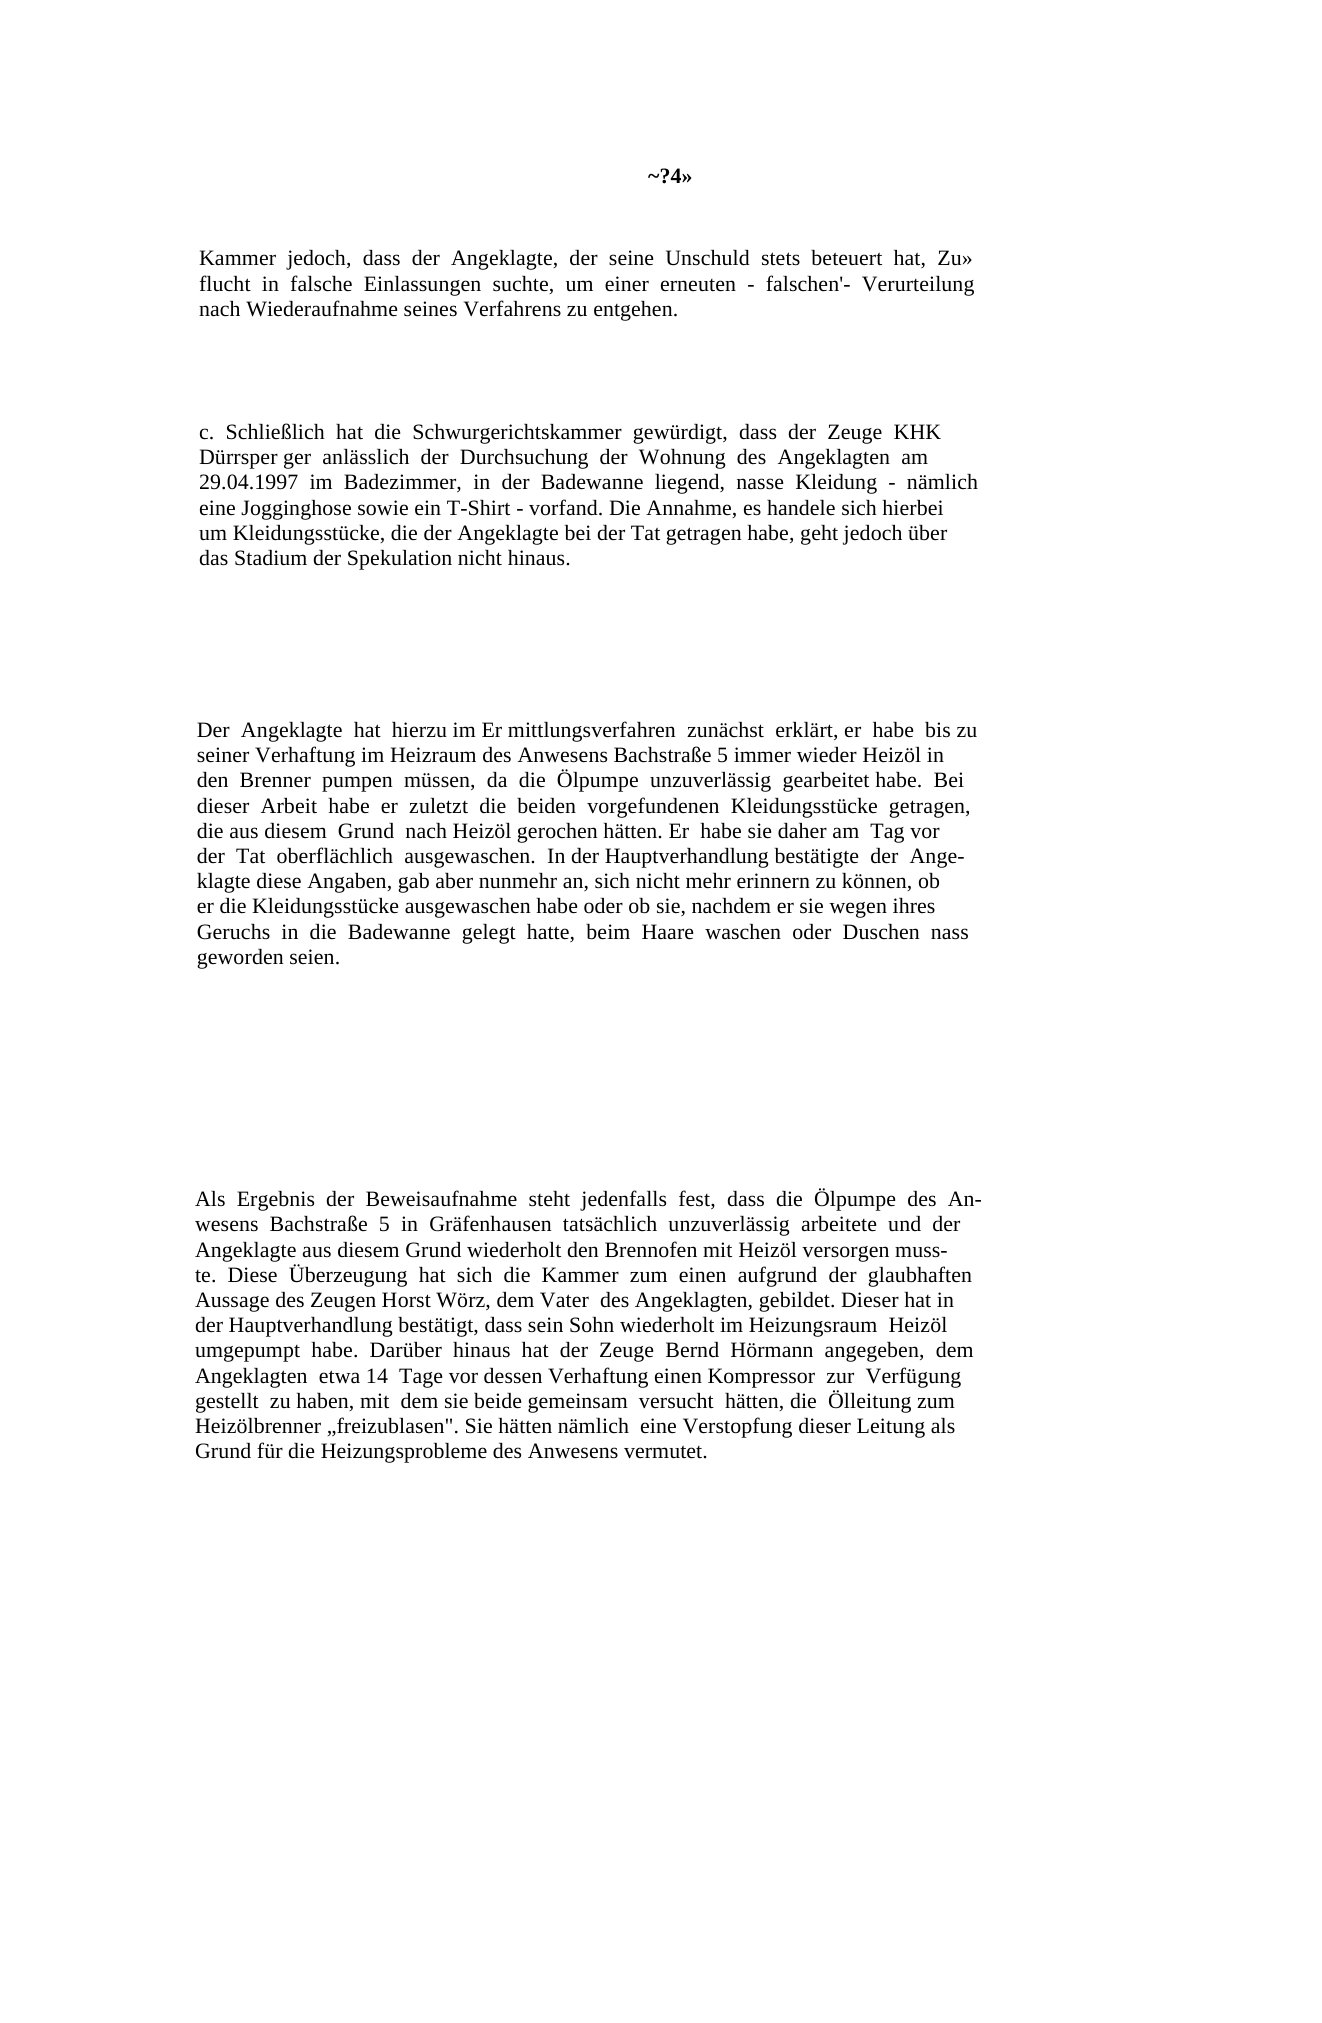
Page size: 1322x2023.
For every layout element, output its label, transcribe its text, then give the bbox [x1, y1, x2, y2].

text dieser Arbeit habe er zuletzt die beiden vorgefundenen Kleidungsstücke getragen, [197, 793, 1296, 818]
text Grund für die Heizungsprobleme des Anwesens vermutet. [195, 1438, 1296, 1463]
text Angeklagten etwa 14 Tage vor dessen Verhaftung einen Kompressor zur Verfügung [195, 1363, 1296, 1388]
text Geruchs in die Badewanne gelegt hatte, beim Haare waschen oder Duschen nass [197, 919, 1296, 944]
text Angeklagte aus diesem Grund wiederholt den Brennofen mit Heizöl versorgen muss- [195, 1237, 1296, 1262]
text te. Diese Überzeugung hat sich die Kammer zum einen aufgrund der glaubhaften [195, 1262, 1296, 1287]
text umgepumpt habe. Darüber hinaus hat der Zeuge Bernd Hörmann angegeben, dem [195, 1337, 1296, 1363]
text der Tat oberflächlich ausgewaschen. In der Hauptverhandlung bestätigte der Ange- [197, 843, 1296, 868]
text Aussage des Zeugen Horst Wörz, dem Vater des Angeklagten, gebildet. Dieser hat in [195, 1287, 1296, 1312]
text 29.04.1997 im Badezimmer, in der Badewanne liegend, nasse Kleidung - nämlich [199, 469, 1296, 494]
text Heizölbrenner „freizublasen". Sie hätten nämlich eine Verstopfung dieser Leitung als [195, 1413, 1296, 1438]
text flucht in falsche Einlassungen suchte, um einer erneuten - falschen'- Verurteilung [199, 271, 1296, 296]
text Als Ergebnis der Beweisaufnahme steht jedenfalls fest, dass die Ölpumpe des An- [195, 1186, 1296, 1211]
text c. Schließlich hat die Schwurgerichtskammer gewürdigt, dass der Zeuge KHK [199, 419, 1296, 444]
text wesens Bachstraße 5 in Gräfenhausen tatsächlich unzuverlässig arbeitete und der [195, 1211, 1296, 1237]
text Kammer jedoch, dass der Angeklagte, der seine Unschuld stets beteuert hat, Zu» [199, 245, 1296, 271]
text seiner Verhaftung im Heizraum des Anwesens Bachstraße 5 immer wieder Heizöl in [197, 742, 1296, 767]
text gestellt zu haben, mit dem sie beide gemeinsam versucht hätten, die Ölleitung zum [195, 1388, 1296, 1413]
text er die Kleidungsstücke ausgewaschen habe oder ob sie, nachdem er sie wegen ihres [197, 893, 1296, 919]
text eine Jogginghose sowie ein T-Shirt - vorfand. Die Annahme, es handele sich hierbei [199, 494, 1296, 520]
text die aus diesem Grund nach Heizöl gerochen hätten. Er habe sie daher am Tag vor [197, 818, 1296, 843]
text der Hauptverhandlung bestätigt, dass sein Sohn wiederholt im Heizungsraum Heizöl [195, 1312, 1296, 1337]
text geworden seien. [197, 944, 1296, 969]
text Dürrsper ger anlässlich der Durchsuchung der Wohnung des Angeklagten am [199, 444, 1296, 469]
text um Kleidungsstücke, die der Angeklagte bei der Tat getragen habe, geht jedoch über [199, 520, 1296, 545]
text klagte diese Angaben, gab aber nunmehr an, sich nicht mehr erinnern zu können, ob [197, 868, 1296, 893]
text den Brenner pumpen müssen, da die Ölpumpe unzuverlässig gearbeitet habe. Bei [197, 767, 1296, 793]
text ~?4» [648, 163, 768, 188]
text nach Wiederaufnahme seines Verfahrens zu entgehen. [199, 296, 1296, 321]
text Der Angeklagte hat hierzu im Er mittlungsverfahren zunächst erklärt, er habe bis zu [197, 717, 1296, 742]
text das Stadium der Spekulation nicht hinaus. [199, 545, 1296, 570]
